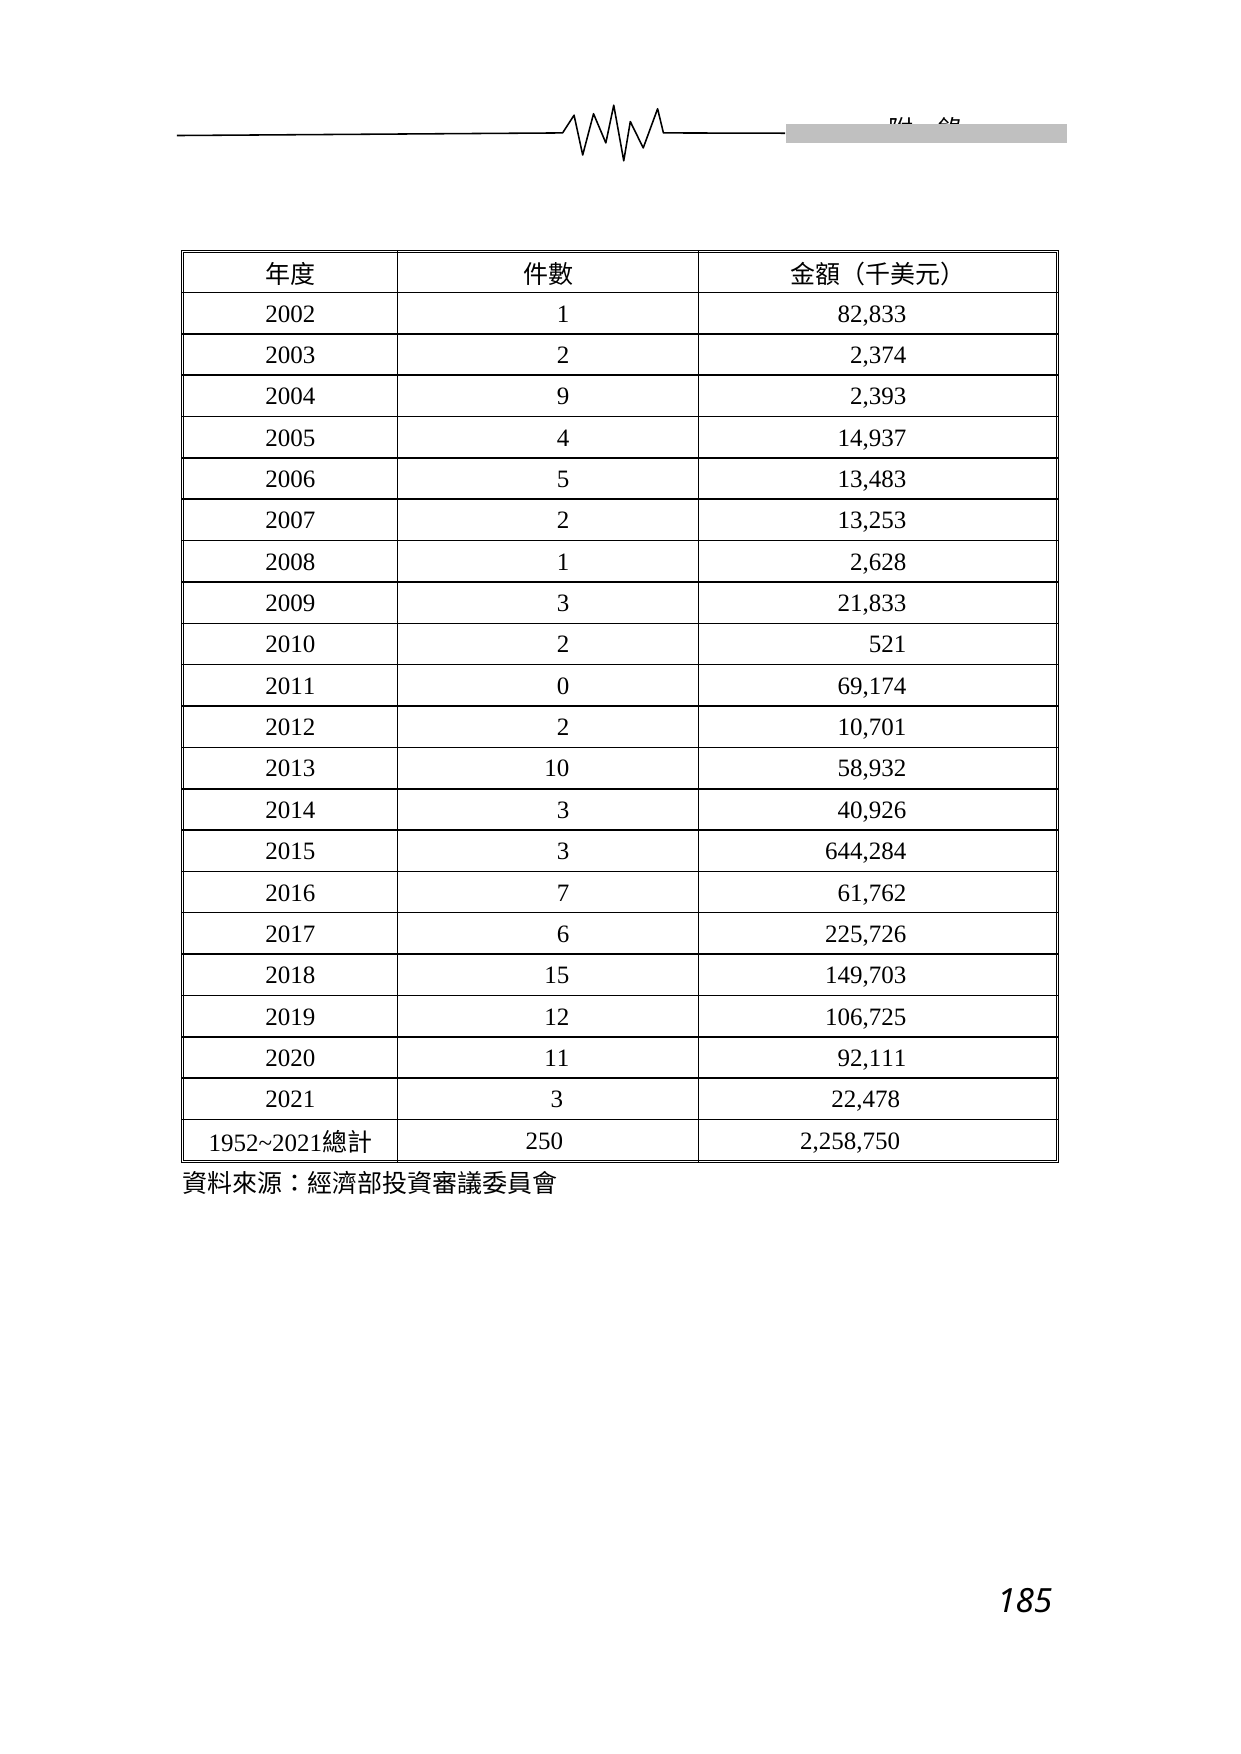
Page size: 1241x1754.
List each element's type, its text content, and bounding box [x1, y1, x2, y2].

table_cell 58,932 [699, 748, 1056, 788]
table_cell 14,937 [699, 417, 1056, 457]
table_cell 15 [398, 955, 698, 994]
table_cell 2012 [184, 707, 397, 746]
table_cell 2011 [184, 665, 397, 705]
table_cell 11 [398, 1038, 698, 1077]
table_cell 2,393 [699, 376, 1056, 416]
table_cell 225,726 [699, 913, 1056, 953]
table_cell 3 [398, 583, 698, 622]
table_cell 1 [398, 293, 698, 333]
table_cell 2013 [184, 748, 397, 788]
table_cell 22,478 [699, 1079, 1056, 1119]
table_cell 1952~2021總計 [184, 1120, 397, 1160]
table_cell 2 [398, 335, 698, 374]
table_cell 2015 [184, 831, 397, 871]
table_cell 2 [398, 500, 698, 540]
table_cell 2,628 [699, 541, 1056, 581]
table_header 年度 [184, 253, 397, 292]
table_cell 2007 [184, 500, 397, 540]
table_cell 21,833 [699, 583, 1056, 622]
table_cell 13,483 [699, 459, 1056, 498]
table_cell 2017 [184, 913, 397, 953]
table_cell 2009 [184, 583, 397, 622]
table_cell 92,111 [699, 1038, 1056, 1077]
table_cell 2021 [184, 1079, 397, 1119]
table_cell 69,174 [699, 665, 1056, 705]
table_header 金額（千美元） [699, 253, 1056, 292]
table_cell 2020 [184, 1038, 397, 1077]
table_cell 2019 [184, 996, 397, 1036]
table_cell 2018 [184, 955, 397, 994]
table_cell 149,703 [699, 955, 1056, 994]
table_cell 10,701 [699, 707, 1056, 746]
table_cell 2014 [184, 790, 397, 829]
table_cell 521 [699, 624, 1056, 664]
table_cell 2010 [184, 624, 397, 664]
table_cell 12 [398, 996, 698, 1036]
table_cell 2 [398, 707, 698, 746]
table_cell 2004 [184, 376, 397, 416]
table_cell 2,258,750 [699, 1120, 1056, 1160]
table_cell 2 [398, 624, 698, 664]
table_cell 82,833 [699, 293, 1056, 333]
table_cell 6 [398, 913, 698, 953]
table_cell 106,725 [699, 996, 1056, 1036]
table_cell 2016 [184, 872, 397, 912]
table_cell 61,762 [699, 872, 1056, 912]
table_cell 2006 [184, 459, 397, 498]
table_cell 2008 [184, 541, 397, 581]
table_cell 5 [398, 459, 698, 498]
table_cell 0 [398, 665, 698, 705]
table_cell 2002 [184, 293, 397, 333]
table_cell 13,253 [699, 500, 1056, 540]
table_cell 3 [398, 1079, 698, 1119]
table_cell 250 [398, 1120, 698, 1160]
table_cell 4 [398, 417, 698, 457]
table_cell 3 [398, 790, 698, 829]
table_cell 2,374 [699, 335, 1056, 374]
table_cell 2003 [184, 335, 397, 374]
table_cell 2005 [184, 417, 397, 457]
table_cell 10 [398, 748, 698, 788]
table_cell 7 [398, 872, 698, 912]
table_cell 644,284 [699, 831, 1056, 871]
text 資料來源：經濟部投資審議委員會 [183, 1163, 1058, 1199]
table_cell 3 [398, 831, 698, 871]
table_cell 9 [398, 376, 698, 416]
table_cell 1 [398, 541, 698, 581]
table_header 件數 [398, 253, 698, 292]
table_cell 40,926 [699, 790, 1056, 829]
